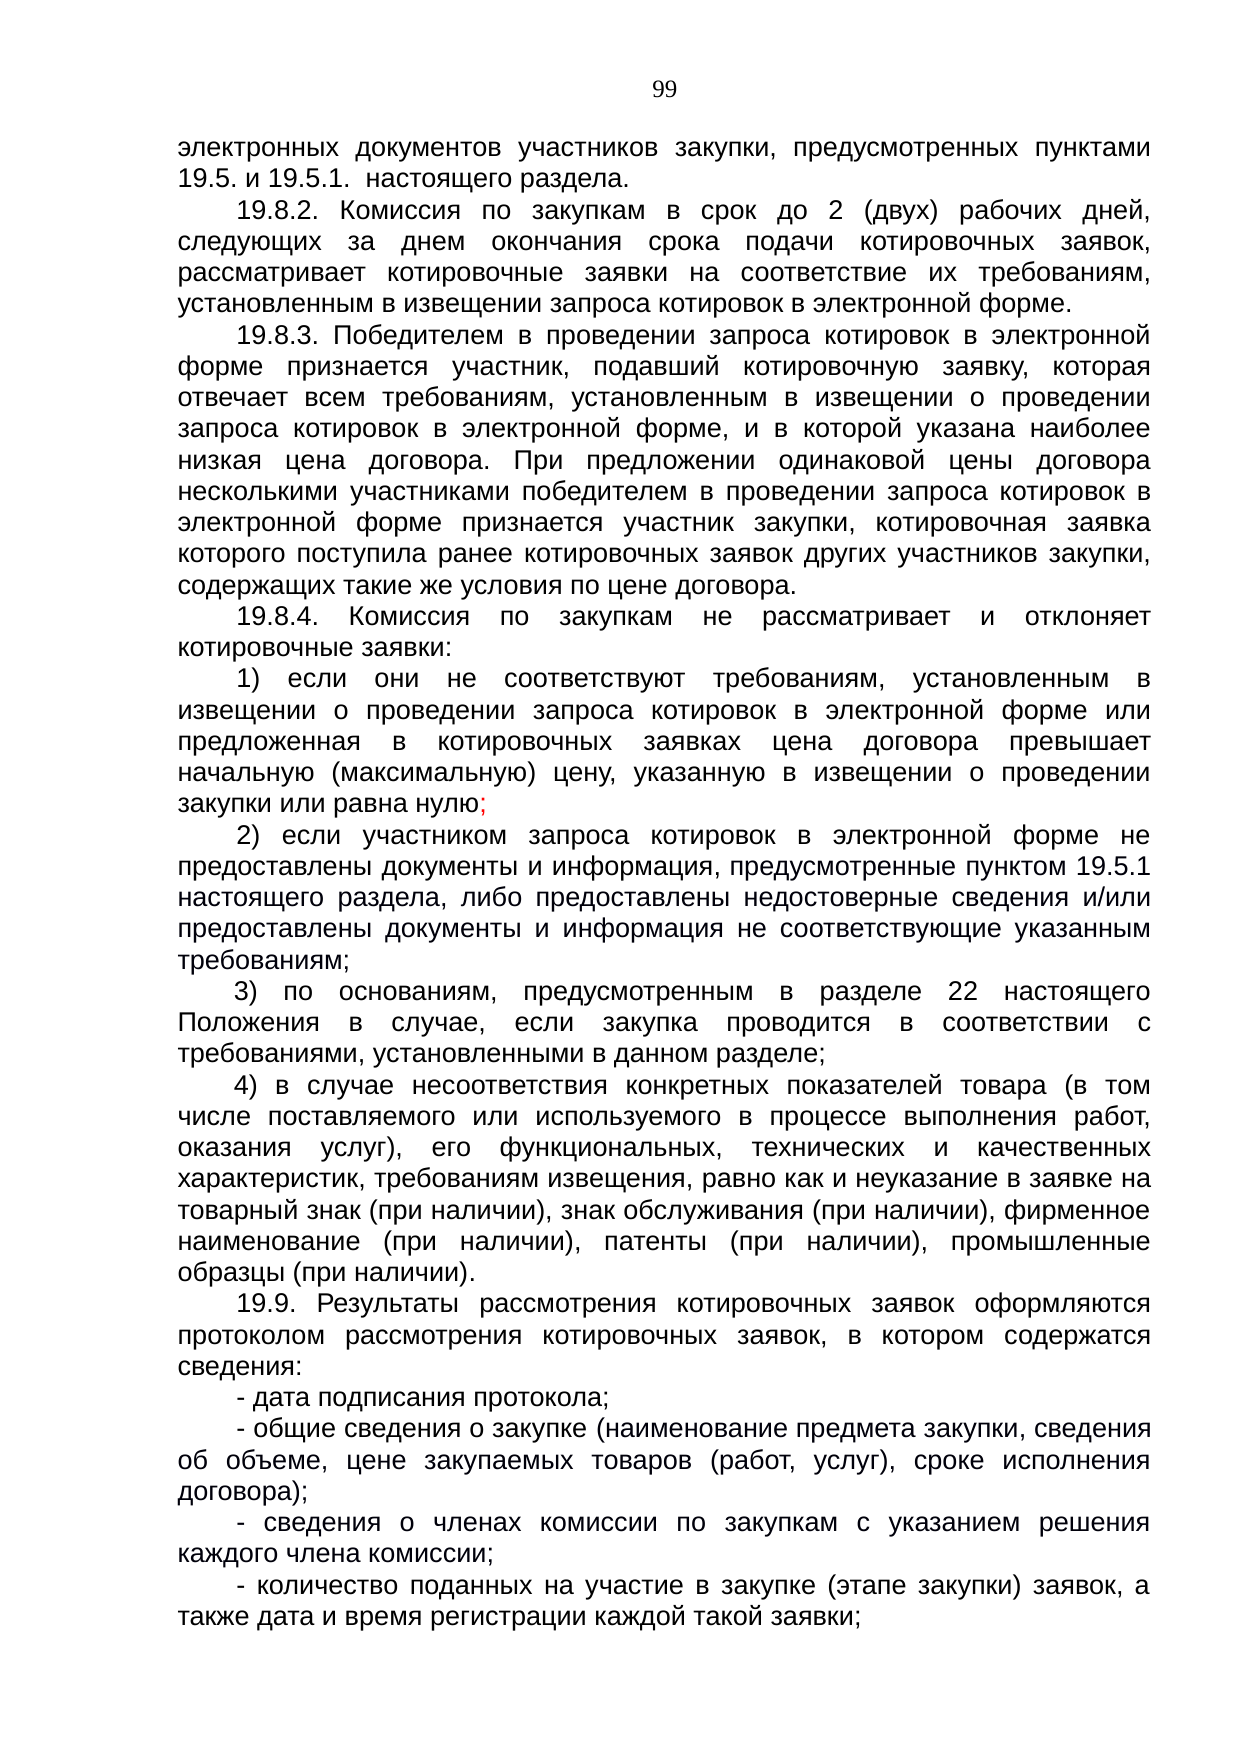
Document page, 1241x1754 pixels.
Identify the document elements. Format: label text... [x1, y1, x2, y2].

text электронных документов участников закупки, предусмотренных пунктами 19.5. и 19.5.1. настоящего раздела. [177, 131, 1152, 194]
text 3) по основаниям, предусмотренным в разделе 22 настоящего Положения в случае, если закупка проводится в соответствии с требованиями, установленными в данном разделе; [177, 975, 1152, 1069]
text 4) в случае несоответствия конкретных показателей товара (в том числе поставляемого или используемого в процессе выполнения работ, оказания услуг), его функциональных, технических и качественных характеристик, требованиям извещения, равно как и неуказание в заявке на товарный знак (при наличии), знак обслуживания (при наличии), фирменное наименование (при наличии), патенты (при наличии), промышленные образцы (при наличии). [177, 1069, 1152, 1287]
text 19.8.3. Победителем в проведении запроса котировок в электронной форме признается участник, подавший котировочную заявку, которая отвечает всем требованиям, установленным в извещении о проведении запроса котировок в электронной форме, и в которой указана наиболее низкая цена договора. При предложении одинаковой цены договора несколькими участниками победителем в проведении запроса котировок в электронной форме признается участник закупки, котировочная заявка которого поступила ранее котировочных заявок других участников закупки, содержащих такие же условия по цене договора. [177, 319, 1152, 600]
text - дата подписания протокола; [177, 1381, 1152, 1412]
text 1) если они не соответствуют требованиям, установленным в извещении о проведении запроса котировок в электронной форме или предложенная в котировочных заявках цена договора превышает начальную (максимальную) цену, указанную в извещении о проведении закупки или равна нулю; [177, 662, 1152, 819]
text 19.8.2. Комиссия по закупкам в срок до 2 (двух) рабочих дней, следующих за днем окончания срока подачи котировочных заявок, рассматривает котировочные заявки на соответствие их требованиям, установленным в извещении запроса котировок в электронной форме. [177, 194, 1152, 319]
text 2) если участником запроса котировок в электронной форме не предоставлены документы и информация, предусмотренные пунктом 19.5.1 настоящего раздела, либо предоставлены недостоверные сведения и/или предоставлены документы и информация не соответствующие указанным требованиям; [177, 819, 1152, 975]
text 19.8.4. Комиссия по закупкам не рассматривает и отклоняет котировочные заявки: [177, 600, 1152, 662]
text - количество поданных на участие в закупке (этапе закупки) заявок, а также дата и время регистрации каждой такой заявки; [177, 1569, 1152, 1631]
text 19.9. Результаты рассмотрения котировочных заявок оформляются протоколом рассмотрения котировочных заявок, в котором содержатся сведения: [177, 1287, 1152, 1381]
text - сведения о членах комиссии по закупкам с указанием решения каждого члена комиссии; [177, 1506, 1152, 1569]
text - общие сведения о закупке (наименование предмета закупки, сведения об объеме, цене закупаемых товаров (работ, услуг), сроке исполнения договора); [177, 1412, 1152, 1506]
